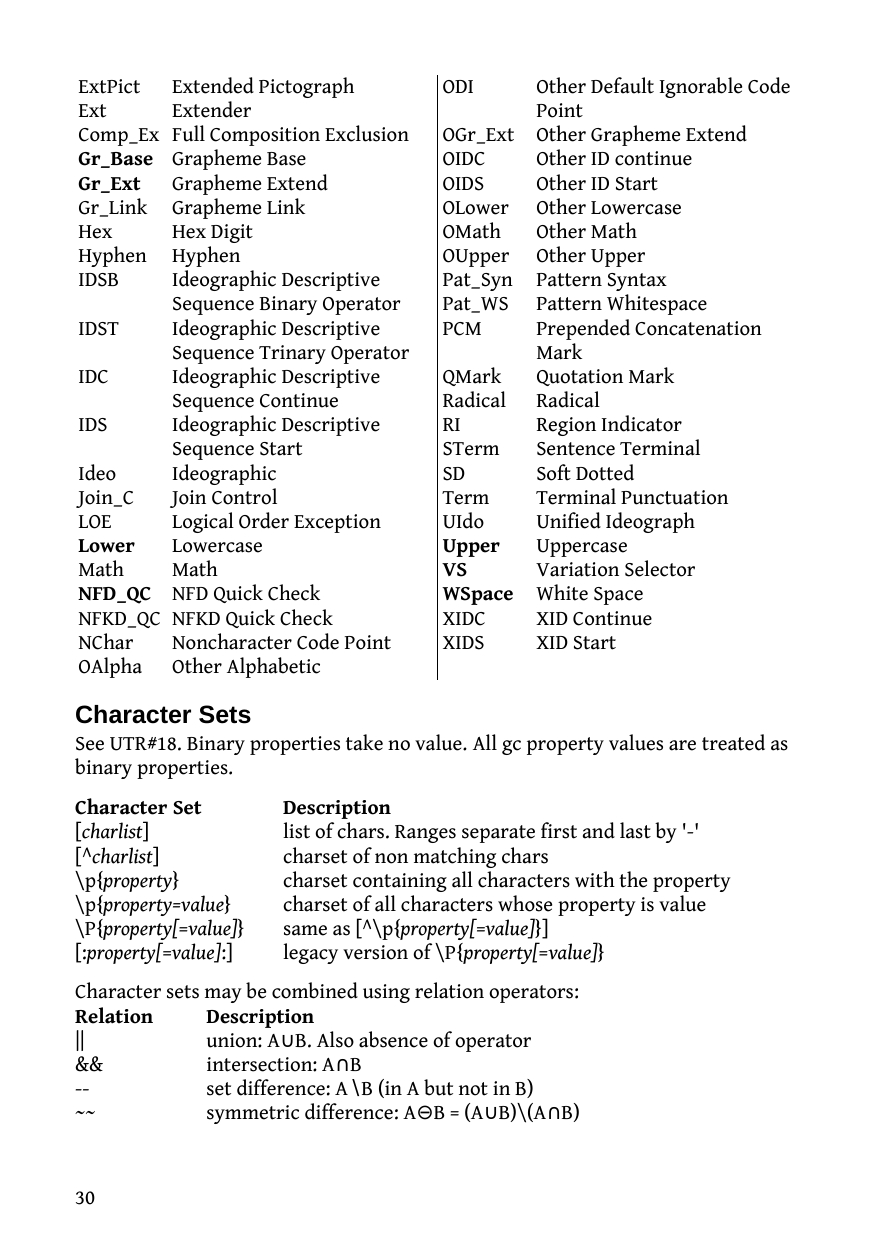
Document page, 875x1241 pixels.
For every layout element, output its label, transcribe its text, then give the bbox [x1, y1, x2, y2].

table_cell QMark [439, 365, 533, 389]
table_cell Sentence Terminal [533, 438, 796, 462]
table_cell NChar [75, 631, 169, 655]
table_cell Gr_Ext [75, 172, 169, 196]
table_cell Ext [75, 99, 169, 123]
table_cell Ideographic [169, 462, 432, 486]
table_cell Ideographic Descriptive Sequence Continue [169, 365, 432, 413]
table_cell Other ID continue [533, 148, 796, 172]
table_cell [:property[=value]:] [75, 942, 283, 966]
table_cell Noncharacter Code Point [169, 631, 432, 655]
table_header Description [206, 1005, 797, 1029]
table_cell XID Start [533, 631, 796, 655]
table_cell Hyphen [75, 244, 169, 268]
table_cell Hex Digit [169, 220, 432, 244]
table_cell list of chars. Ranges separate first and last by '-' [283, 821, 797, 845]
table_cell Pat_Syn [439, 268, 533, 292]
table_cell ~~ [75, 1102, 206, 1126]
table_cell Radical [533, 389, 796, 413]
table_cell Gr_Link [75, 196, 169, 220]
table_cell Term [439, 486, 533, 510]
table_cell PCM [439, 317, 533, 365]
table_cell ExtPict [75, 75, 169, 99]
table_cell Terminal Punctuation [533, 486, 796, 510]
subtitle Character Sets [75, 700, 799, 729]
table_cell Lowercase [169, 534, 432, 558]
table_cell White Space [533, 583, 796, 607]
table_cell Gr_Base [75, 148, 169, 172]
table_cell OUpper [439, 244, 533, 268]
table_header Relation [75, 1005, 206, 1029]
table_cell Ideographic Descriptive Sequence Binary Operator [169, 268, 432, 317]
table_cell Ideographic Descriptive Sequence Trinary Operator [169, 317, 432, 365]
table_cell Region Indicator [533, 413, 796, 437]
table_cell WSpace [439, 583, 533, 607]
text See UTR#18. Binary properties take no value. All gc property values are treated as binary properties. [75, 732, 799, 780]
table_cell IDC [75, 365, 169, 413]
table_cell -- [75, 1078, 206, 1102]
table_cell Join_C [75, 486, 169, 510]
table_cell union: A∪B. Also absence of operator [206, 1029, 797, 1053]
table_cell Radical [439, 389, 533, 413]
table_cell Other Upper [533, 244, 796, 268]
table_cell OIDS [439, 172, 533, 196]
table_cell OMath [439, 220, 533, 244]
table_cell Join Control [169, 486, 432, 510]
table_cell Ideographic Descriptive Sequence Start [169, 413, 432, 462]
table_cell RI [439, 413, 533, 437]
table_cell [^charlist] [75, 845, 283, 869]
table_cell Logical Order Exception [169, 510, 432, 534]
table_cell VS [439, 558, 533, 582]
table_cell IDST [75, 317, 169, 365]
table_cell Math [169, 558, 432, 582]
table_cell OLower [439, 196, 533, 220]
table_cell Pattern Whitespace [533, 293, 796, 317]
table_cell Variation Selector [533, 558, 796, 582]
table_cell XID Continue [533, 607, 796, 631]
table_cell legacy version of \P{property[=value]} [283, 942, 797, 966]
table_cell intersection: A∩B [206, 1053, 797, 1077]
table_cell XIDS [439, 631, 533, 655]
table_cell Grapheme Extend [169, 172, 432, 196]
table_cell NFKD_QC [75, 607, 169, 631]
table_cell Other Lowercase [533, 196, 796, 220]
table_cell Unified Ideograph [533, 510, 796, 534]
table_cell OAlpha [75, 655, 169, 679]
table_cell IDS [75, 413, 169, 462]
table_cell charset containing all characters with the property [283, 869, 797, 893]
table_cell OIDC [439, 148, 533, 172]
text Character sets may be combined using relation operators: [75, 981, 799, 1005]
table_header Description [283, 797, 797, 821]
table_cell Grapheme Link [169, 196, 432, 220]
table_cell STerm [439, 438, 533, 462]
table_cell ODI [439, 75, 533, 123]
table_header Character Set [75, 797, 283, 821]
table_cell [charlist] [75, 821, 283, 845]
table_cell Uppercase [533, 534, 796, 558]
table_cell XIDC [439, 607, 533, 631]
table_cell SD [439, 462, 533, 486]
table_cell Ideo [75, 462, 169, 486]
table_cell Upper [439, 534, 533, 558]
table_cell && [75, 1053, 206, 1077]
table_cell Grapheme Base [169, 148, 432, 172]
table_cell \P{property[=value]} [75, 918, 283, 942]
table_cell IDSB [75, 268, 169, 317]
table_cell Other Math [533, 220, 796, 244]
table_cell Other Alphabetic [169, 655, 432, 679]
table_cell Pat_WS [439, 293, 533, 317]
table_cell Hyphen [169, 244, 432, 268]
table_cell Pattern Syntax [533, 268, 796, 292]
table_cell charset of all characters whose property is value [283, 893, 797, 917]
table_cell OGr_Ext [439, 123, 533, 147]
table_cell Math [75, 558, 169, 582]
table_cell \p{property=value} [75, 893, 283, 917]
table_cell same as [^\p{property[=value]}] [283, 918, 797, 942]
table_cell Other Default Ignorable Code Point [533, 75, 796, 123]
table_cell UIdo [439, 510, 533, 534]
table_cell symmetric difference: A⊖B = (A∪B)\(A∩B) [206, 1102, 797, 1126]
table_cell Comp_Ex [75, 123, 169, 147]
table_cell Extended Pictograph [169, 75, 432, 99]
table_cell Lower [75, 534, 169, 558]
table_cell set difference: A∖B (in A but not in B) [206, 1078, 797, 1102]
table_cell Other Grapheme Extend [533, 123, 796, 147]
table_cell Hex [75, 220, 169, 244]
table_cell Other ID Start [533, 172, 796, 196]
table_cell NFD_QC [75, 583, 169, 607]
table_cell \p{property} [75, 869, 283, 893]
table_cell NFKD Quick Check [169, 607, 432, 631]
table_cell charset of non matching chars [283, 845, 797, 869]
table_cell Prepended Concatenation Mark [533, 317, 796, 365]
table_cell LOE [75, 510, 169, 534]
table_cell || [75, 1029, 206, 1053]
table_cell Quotation Mark [533, 365, 796, 389]
table_cell Full Composition Exclusion [169, 123, 432, 147]
table_cell NFD Quick Check [169, 583, 432, 607]
table_cell Extender [169, 99, 432, 123]
table_cell Soft Dotted [533, 462, 796, 486]
